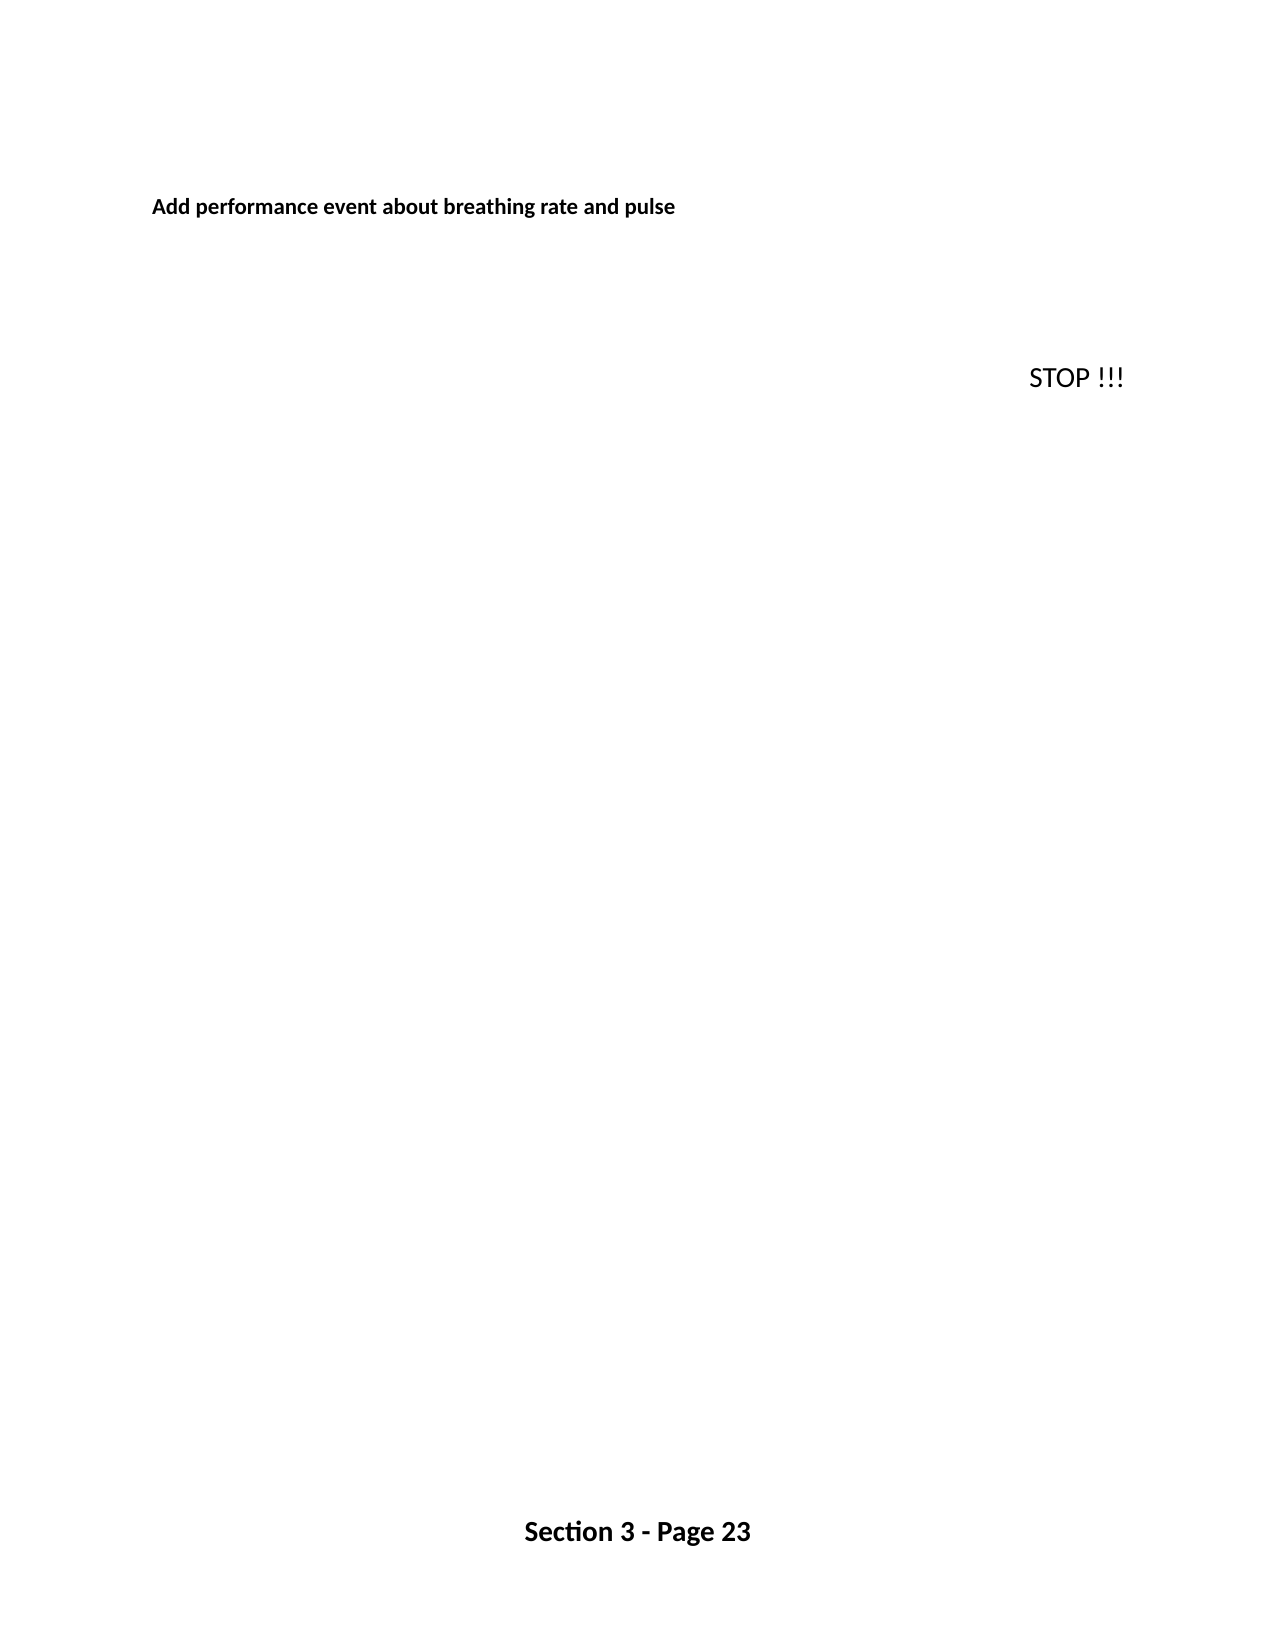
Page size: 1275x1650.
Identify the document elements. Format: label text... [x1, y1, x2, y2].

text Add performance event about breathing rate and pulse [152, 192, 1125, 220]
text STOP !!! [150, 359, 1125, 395]
